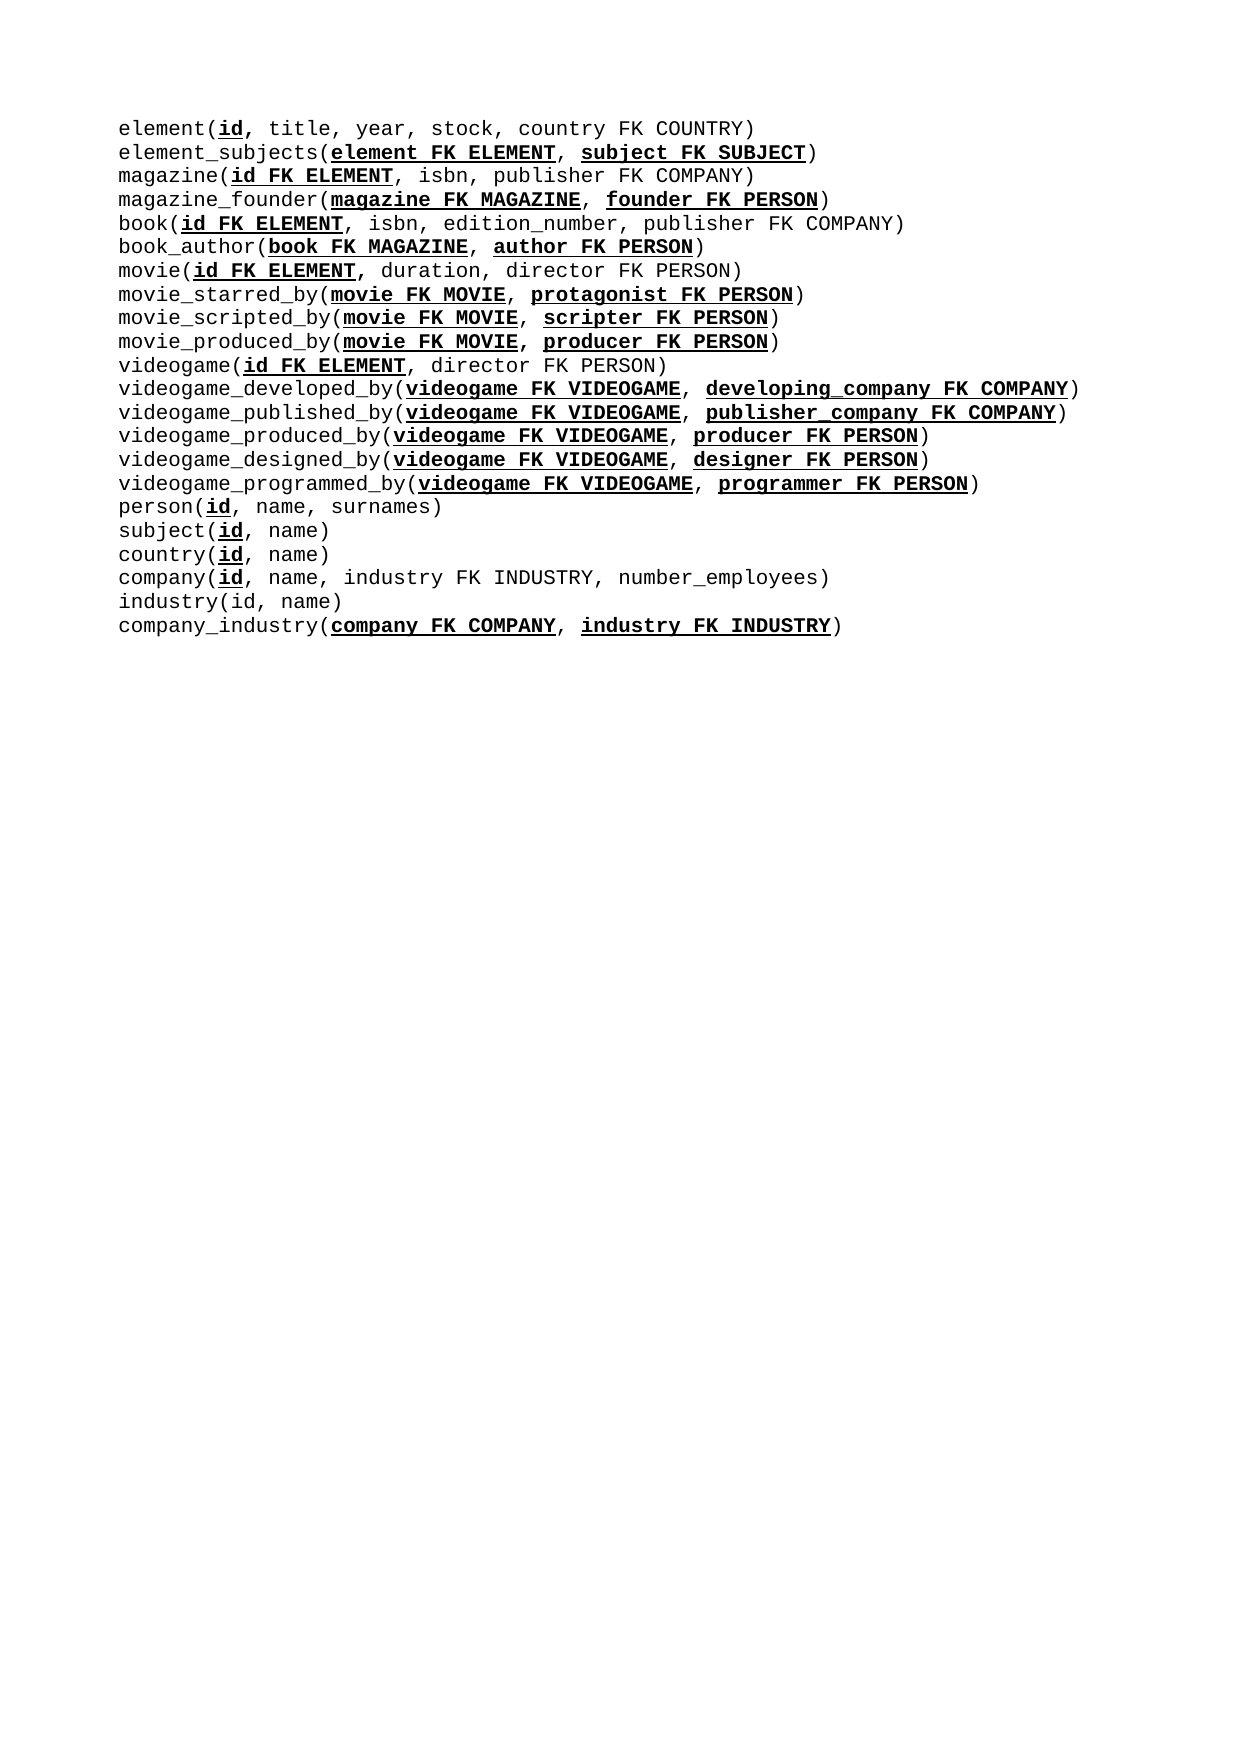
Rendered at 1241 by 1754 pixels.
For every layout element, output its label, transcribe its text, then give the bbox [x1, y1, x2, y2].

text movie(id FK ELEMENT, duration, director FK PERSON) [118, 260, 1122, 284]
text movie_starred_by(movie FK MOVIE, protagonist FK PERSON) [118, 284, 1122, 307]
text videogame(id FK ELEMENT, director FK PERSON) [118, 354, 1122, 378]
text book(id FK ELEMENT, isbn, edition_number, publisher FK COMPANY) [118, 213, 1122, 236]
text videogame_developed_by(videogame FK VIDEOGAME, developing_company FK COMPANY) [118, 378, 1122, 402]
text element(id, title, year, stock, country FK COUNTRY) [118, 118, 1122, 142]
text industry(id, name) [118, 591, 1122, 615]
text person(id, name, surnames) [118, 496, 1122, 520]
text movie_produced_by(movie FK MOVIE, producer FK PERSON) [118, 331, 1122, 354]
text company_industry(company FK COMPANY, industry FK INDUSTRY) [118, 615, 1122, 638]
text country(id, name) [118, 544, 1122, 567]
text element_subjects(element FK ELEMENT, subject FK SUBJECT) [118, 142, 1122, 165]
text magazine_founder(magazine FK MAGAZINE, founder FK PERSON) [118, 189, 1122, 213]
text subject(id, name) [118, 520, 1122, 544]
text magazine(id FK ELEMENT, isbn, publisher FK COMPANY) [118, 165, 1122, 189]
text videogame_published_by(videogame FK VIDEOGAME, publisher_company FK COMPANY) [118, 402, 1122, 426]
text videogame_designed_by(videogame FK VIDEOGAME, designer FK PERSON) [118, 449, 1122, 473]
text company(id, name, industry FK INDUSTRY, number_employees) [118, 567, 1122, 591]
text movie_scripted_by(movie FK MOVIE, scripter FK PERSON) [118, 307, 1122, 331]
text book_author(book FK MAGAZINE, author FK PERSON) [118, 236, 1122, 260]
text videogame_produced_by(videogame FK VIDEOGAME, producer FK PERSON) [118, 426, 1122, 449]
text videogame_programmed_by(videogame FK VIDEOGAME, programmer FK PERSON) [118, 473, 1122, 496]
